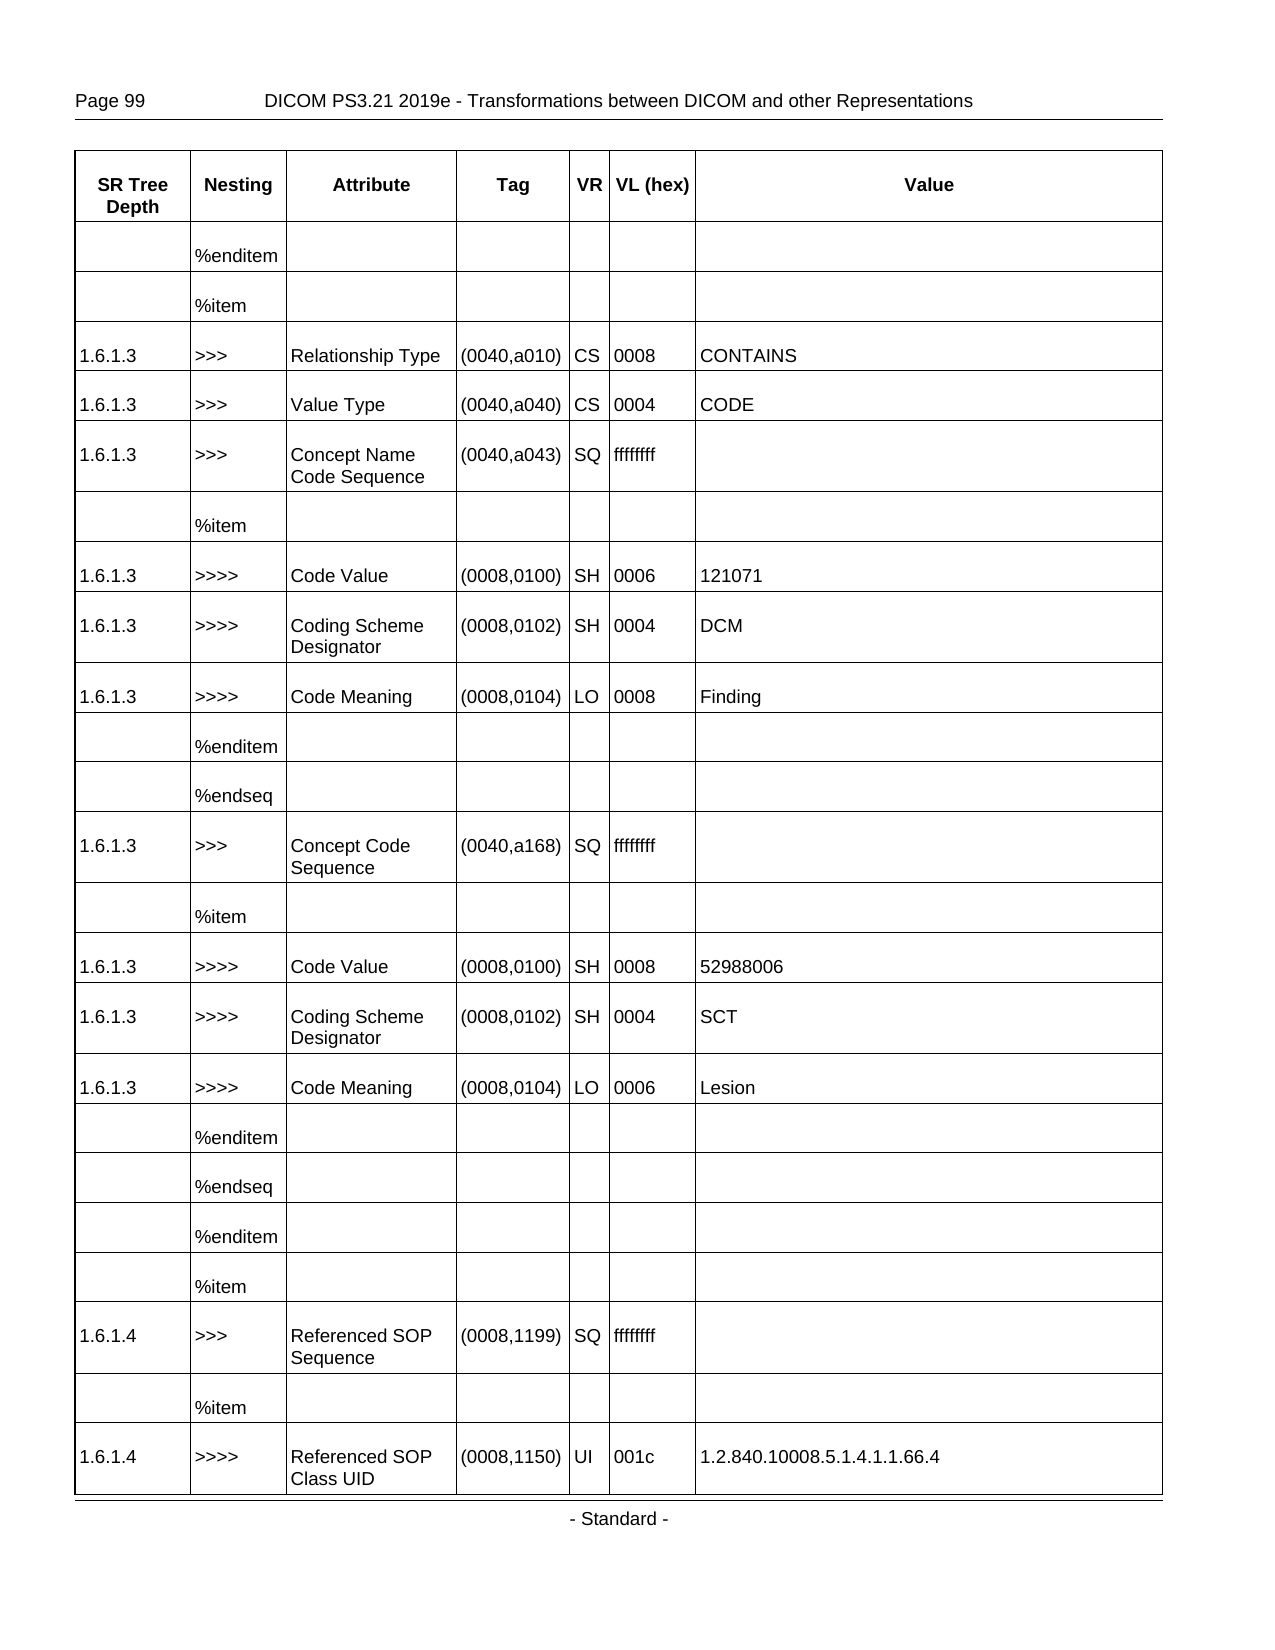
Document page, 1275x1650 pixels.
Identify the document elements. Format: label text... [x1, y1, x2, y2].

table_cell [610, 883, 695, 932]
table_cell [696, 222, 1162, 271]
table_cell [76, 883, 190, 932]
table_cell %item [191, 272, 286, 321]
table_cell [696, 713, 1162, 761]
table_cell 1.6.1.4 [76, 1423, 190, 1493]
table_cell 0004 [610, 592, 695, 662]
table_cell Code Value [287, 933, 456, 982]
table_cell Lesion [696, 1054, 1162, 1102]
table_cell [696, 1374, 1162, 1422]
table_cell 001c [610, 1423, 695, 1493]
table_cell [610, 1104, 695, 1152]
table_cell DCM [696, 592, 1162, 662]
table_cell [457, 1104, 569, 1152]
table_cell >>>> [191, 592, 286, 662]
table_cell [570, 1374, 609, 1422]
table_cell >>>> [191, 983, 286, 1053]
table_cell %endseq [191, 762, 286, 811]
table_cell 121071 [696, 542, 1162, 591]
table_cell [570, 222, 609, 271]
table_cell >>>> [191, 1423, 286, 1493]
table_cell [457, 1153, 569, 1202]
table_cell [76, 1253, 190, 1301]
table_cell 1.6.1.3 [76, 812, 190, 882]
table_cell 1.6.1.3 [76, 371, 190, 420]
table_cell SCT [696, 983, 1162, 1053]
table_cell >>>> [191, 1054, 286, 1102]
table_cell >>>> [191, 542, 286, 591]
table_cell 1.2.840.10008.5.1.4.1.1.66.4 [696, 1423, 1162, 1493]
table_cell [457, 272, 569, 321]
table_cell Relationship Type [287, 322, 456, 370]
table_cell Coding Scheme Designator [287, 983, 456, 1053]
table_cell [287, 1253, 456, 1301]
table_cell LO [570, 1054, 609, 1102]
table_cell >>> [191, 371, 286, 420]
table_cell [610, 492, 695, 541]
table_cell CODE [696, 371, 1162, 420]
table_cell [76, 1153, 190, 1202]
table_cell Code Value [287, 542, 456, 591]
table_cell 0008 [610, 322, 695, 370]
table_cell [76, 1104, 190, 1152]
table_cell (0008,0104) [457, 663, 569, 712]
table_header SR Tree Depth [76, 151, 190, 221]
table_cell (0040,a043) [457, 421, 569, 491]
table_cell 0006 [610, 542, 695, 591]
table_cell CS [570, 371, 609, 420]
table_cell [570, 492, 609, 541]
table_cell 0004 [610, 983, 695, 1053]
table_cell [457, 1253, 569, 1301]
table_cell [457, 713, 569, 761]
table_cell (0040,a010) [457, 322, 569, 370]
table_cell ffffffff [610, 421, 695, 491]
table_cell [696, 492, 1162, 541]
table_cell >>> [191, 421, 286, 491]
table_cell [570, 1253, 609, 1301]
table_cell [76, 492, 190, 541]
table_cell 0008 [610, 933, 695, 982]
table_cell %enditem [191, 713, 286, 761]
table_cell 0008 [610, 663, 695, 712]
table_cell [457, 1203, 569, 1252]
table_cell Value Type [287, 371, 456, 420]
table_cell %item [191, 1374, 286, 1422]
table_cell (0008,0100) [457, 542, 569, 591]
table_cell (0040,a168) [457, 812, 569, 882]
table_cell [696, 421, 1162, 491]
table_cell 0006 [610, 1054, 695, 1102]
table_cell [696, 1153, 1162, 1202]
table_cell Coding Scheme Designator [287, 592, 456, 662]
table_cell [287, 1153, 456, 1202]
table_cell [287, 762, 456, 811]
table_cell 1.6.1.3 [76, 542, 190, 591]
table_cell [610, 1153, 695, 1202]
table_cell 1.6.1.4 [76, 1302, 190, 1372]
table_cell Concept Code Sequence [287, 812, 456, 882]
table_cell [570, 1153, 609, 1202]
table_cell [76, 1203, 190, 1252]
table_cell [696, 812, 1162, 882]
table_cell [76, 272, 190, 321]
table_cell SH [570, 933, 609, 982]
table_cell %item [191, 1253, 286, 1301]
table_cell [76, 713, 190, 761]
table_cell Referenced SOP Sequence [287, 1302, 456, 1372]
table_cell [610, 1203, 695, 1252]
table_cell SQ [570, 812, 609, 882]
table_cell [287, 883, 456, 932]
table_cell [287, 1104, 456, 1152]
table_cell [457, 222, 569, 271]
table_cell %enditem [191, 1203, 286, 1252]
table_header Tag [457, 151, 569, 221]
table_header Nesting [191, 151, 286, 221]
table_header Attribute [287, 151, 456, 221]
table_cell (0008,0100) [457, 933, 569, 982]
table_cell [287, 492, 456, 541]
table_cell >>>> [191, 663, 286, 712]
table_header Value [696, 151, 1162, 221]
table_cell [570, 762, 609, 811]
table_cell [570, 1104, 609, 1152]
table_cell [610, 222, 695, 271]
table_cell [696, 883, 1162, 932]
table_cell (0008,0104) [457, 1054, 569, 1102]
table_cell [76, 1374, 190, 1422]
table_cell 1.6.1.3 [76, 1054, 190, 1102]
table_cell [610, 762, 695, 811]
table_cell (0008,1199) [457, 1302, 569, 1372]
table_cell [287, 713, 456, 761]
table_cell Code Meaning [287, 663, 456, 712]
table_header VR [570, 151, 609, 221]
table_cell [696, 272, 1162, 321]
table_cell [287, 272, 456, 321]
table_cell [696, 1253, 1162, 1301]
table_cell [696, 1104, 1162, 1152]
table_cell 1.6.1.3 [76, 933, 190, 982]
table_cell 1.6.1.3 [76, 663, 190, 712]
table_cell %enditem [191, 222, 286, 271]
table_cell [457, 883, 569, 932]
table_cell [287, 1374, 456, 1422]
table_cell (0008,0102) [457, 983, 569, 1053]
table_cell %item [191, 883, 286, 932]
table_cell CS [570, 322, 609, 370]
table_cell 1.6.1.3 [76, 322, 190, 370]
table_cell [457, 762, 569, 811]
table_cell Code Meaning [287, 1054, 456, 1102]
table_cell SQ [570, 421, 609, 491]
table_cell CONTAINS [696, 322, 1162, 370]
table_cell (0008,0102) [457, 592, 569, 662]
table_cell [570, 272, 609, 321]
table_cell [696, 1203, 1162, 1252]
table_header VL (hex) [610, 151, 695, 221]
table_cell %enditem [191, 1104, 286, 1152]
table_cell [457, 492, 569, 541]
table_cell [287, 222, 456, 271]
table_cell SH [570, 592, 609, 662]
table_cell Referenced SOP Class UID [287, 1423, 456, 1493]
table_cell %item [191, 492, 286, 541]
table_cell [610, 1253, 695, 1301]
table_cell SH [570, 542, 609, 591]
table_cell 52988006 [696, 933, 1162, 982]
table_cell SQ [570, 1302, 609, 1372]
table_cell 1.6.1.3 [76, 592, 190, 662]
table_cell [610, 1374, 695, 1422]
table_cell UI [570, 1423, 609, 1493]
table_cell SH [570, 983, 609, 1053]
table_cell [457, 1374, 569, 1422]
table_cell (0040,a040) [457, 371, 569, 420]
table_cell >>>> [191, 933, 286, 982]
table_cell Concept Name Code Sequence [287, 421, 456, 491]
table_cell Finding [696, 663, 1162, 712]
table_cell 1.6.1.3 [76, 983, 190, 1053]
table_cell [610, 713, 695, 761]
table_cell LO [570, 663, 609, 712]
table_cell >>> [191, 322, 286, 370]
table_cell ffffffff [610, 812, 695, 882]
table_cell [570, 883, 609, 932]
table_cell >>> [191, 1302, 286, 1372]
table_cell >>> [191, 812, 286, 882]
table_cell [570, 1203, 609, 1252]
table_cell [696, 762, 1162, 811]
table_cell [696, 1302, 1162, 1372]
table_cell [570, 713, 609, 761]
table_cell [76, 762, 190, 811]
table_cell [76, 222, 190, 271]
table_cell 1.6.1.3 [76, 421, 190, 491]
table_cell %endseq [191, 1153, 286, 1202]
table_cell 0004 [610, 371, 695, 420]
table_cell [287, 1203, 456, 1252]
table_cell ffffffff [610, 1302, 695, 1372]
table_cell [610, 272, 695, 321]
table_cell (0008,1150) [457, 1423, 569, 1493]
